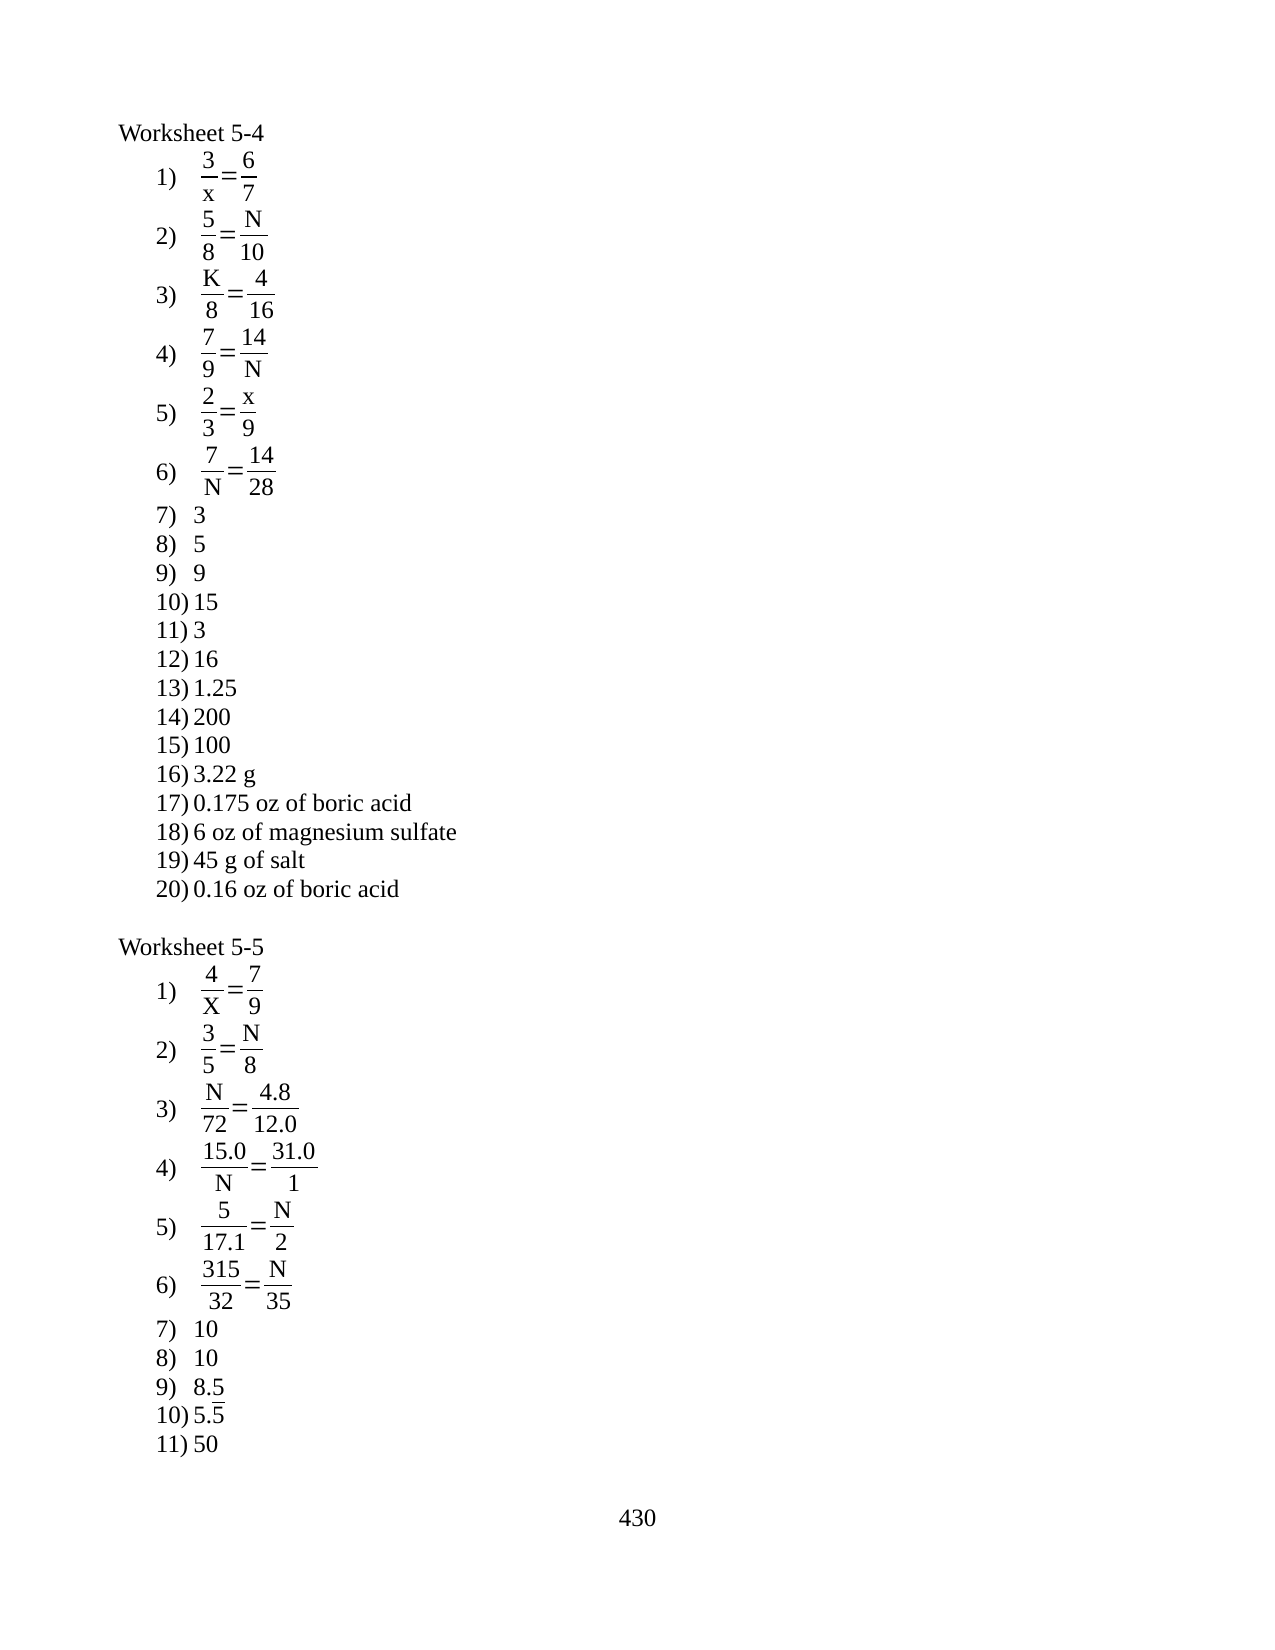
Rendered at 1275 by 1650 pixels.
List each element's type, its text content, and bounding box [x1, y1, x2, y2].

list 6 oz of magnesium sulfate [156, 817, 1157, 846]
text Worksheet 5-5 [118, 932, 1157, 961]
list 100 [156, 731, 1157, 759]
list 3 [156, 501, 1157, 529]
list 10 [156, 1343, 1157, 1372]
list 16 [156, 644, 1157, 673]
list 10 [156, 1314, 1157, 1343]
list 1.25 [156, 673, 1157, 702]
list 5.5 [156, 1401, 1157, 1429]
list 15 [156, 587, 1157, 616]
list 45 g of salt [156, 846, 1157, 874]
list 3 [156, 616, 1157, 644]
list 50 [156, 1429, 1157, 1458]
list 5 [156, 529, 1157, 558]
text Worksheet 5-4 [118, 118, 1157, 147]
list 0.175 oz of boric acid [156, 788, 1157, 817]
list 3.22 g [156, 759, 1157, 788]
list 8.5 [156, 1372, 1157, 1401]
list 200 [156, 702, 1157, 731]
list 0.16 oz of boric acid [156, 874, 1157, 903]
list 9 [156, 558, 1157, 587]
